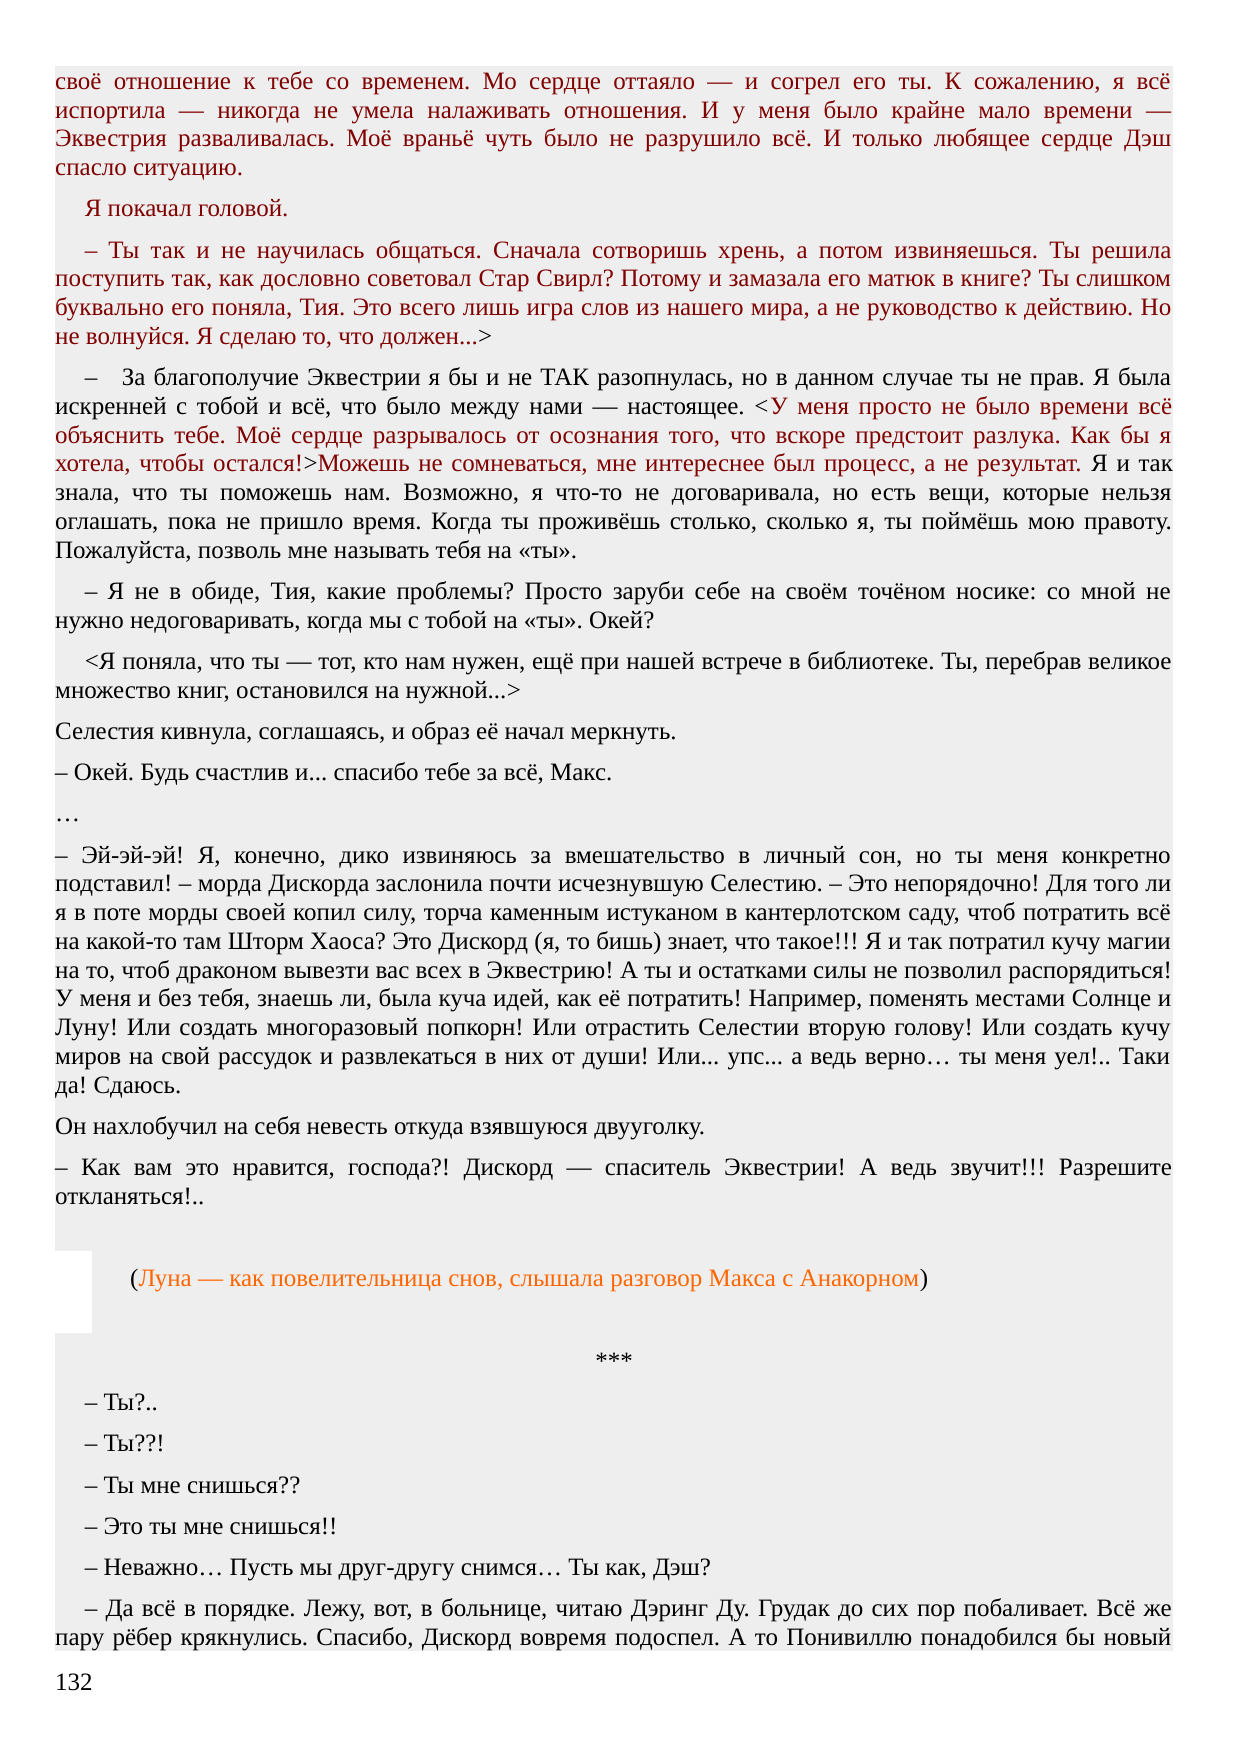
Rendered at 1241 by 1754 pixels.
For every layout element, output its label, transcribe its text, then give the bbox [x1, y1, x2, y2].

text – Да всё в порядке. Лежу, вот, в больнице, читаю Дэринг Ду. Грудак до сих пор побаливает. Всё же пару рёбер крякнулись. Спасибо, Дискорд вовремя подоспел. А то Понивиллю понадобился бы новый [55, 1593, 1173, 1651]
text – За благополучие Эквестрии я бы и не ТАК разопнулась, но в данном случае ты не прав. Я была искренней с тобой и всё, что было между нами — настоящее. <У меня просто не было времени всё объяснить тебе. Моё сердце разрывалось от осознания того, что вскоре предстоит разлука. Как бы я хотела, чтобы остался!>Можешь не сомневаться, мне интереснее был процесс, а не результат. Я и так знала, что ты поможешь нам. Возможно, я что-то не договаривала, но есть вещи, которые нельзя оглашать, пока не пришло время. Когда ты проживёшь столько, сколько я, ты поймёшь мою правоту. Пожалуйста, позволь мне называть тебя на «ты». [55, 362, 1173, 563]
text – Это ты мне снишься!! [55, 1511, 1173, 1540]
text своё отношение к тебе со временем. Мо сердце оттаяло — и согрел его ты. К сожалению, я всё испортила — никогда не умела налаживать отношения. И у меня было крайне мало времени — Эквестрия разваливалась. Моё враньё чуть было не разрушило всё. И только любящее сердце Дэш спасло ситуацию. [55, 66, 1173, 181]
list (Луна — как повелительница снов, слышала разговор Макса с Анакорном) [92, 1263, 1173, 1292]
text – Как вам это нравится, господа?! Дискорд — спаситель Эквестрии! А ведь звучит!!! Разрешите откланяться!.. [55, 1152, 1173, 1210]
text *** [55, 1346, 1173, 1375]
text <Я поняла, что ты — тот, кто нам нужен, ещё при нашей встрече в библиотеке. Ты, перебрав великое множество книг, остановился на нужной...> [55, 646, 1173, 703]
text – Эй-эй-эй! Я, конечно, дико извиняюсь за вмешательство в личный сон, но ты меня конкретно подставил! – морда Дискорда заслонила почти исчезнувшую Селестию. – Это непорядочно! Для того ли я в поте морды своей копил силу, торча каменным истуканом в кантерлотском саду, чтоб потратить всё на какой-то там Шторм Хаоса? Это Дискорд (я, то бишь) знает, что такое!!! Я и так потратил кучу магии на то, чтоб драконом вывезти вас всех в Эквестрию! А ты и остатками силы не позволил распорядиться! У меня и без тебя, знаешь ли, была куча идей, как её потратить! Например, поменять местами Солнце и Луну! Или создать многоразовый попкорн! Или отрастить Селестии вторую голову! Или создать кучу миров на свой рассудок и развлекаться в них от души! Или... упс... а ведь верно… ты меня уел!.. Таки да! Сдаюсь. [55, 840, 1173, 1098]
text … [55, 798, 1173, 827]
text – Окей. Будь счастлив и... спасибо тебе за всё, Макс. [55, 757, 1173, 786]
text – Неважно… Пусть мы друг-другу снимся… Ты как, Дэш? [55, 1552, 1173, 1581]
text Он нахлобучил на себя невесть откуда взявшуюся двууголку. [55, 1111, 1173, 1140]
text Я покачал головой. [55, 193, 1173, 222]
text – Ты??! [55, 1428, 1173, 1457]
text – Я не в обиде, Тия, какие проблемы? Просто заруби себе на своём точёном носике: со мной не нужно недоговаривать, когда мы с тобой на «ты». Окей? [55, 576, 1173, 633]
text – Ты так и не научилась общаться. Сначала сотворишь хрень, а потом извиняешься. Ты решила поступить так, как дословно советовал Стар Свирл? Потому и замазала его матюк в книге? Ты слишком буквально его поняла, Тия. Это всего лишь игра слов из нашего мира, а не руководство к действию. Но не волнуйся. Я сделаю то, что должен...> [55, 235, 1173, 350]
text – Ты?.. [55, 1387, 1173, 1416]
text – Ты мне снишься?? [55, 1470, 1173, 1498]
text Селестия кивнула, соглашаясь, и образ её начал меркнуть. [55, 716, 1173, 745]
